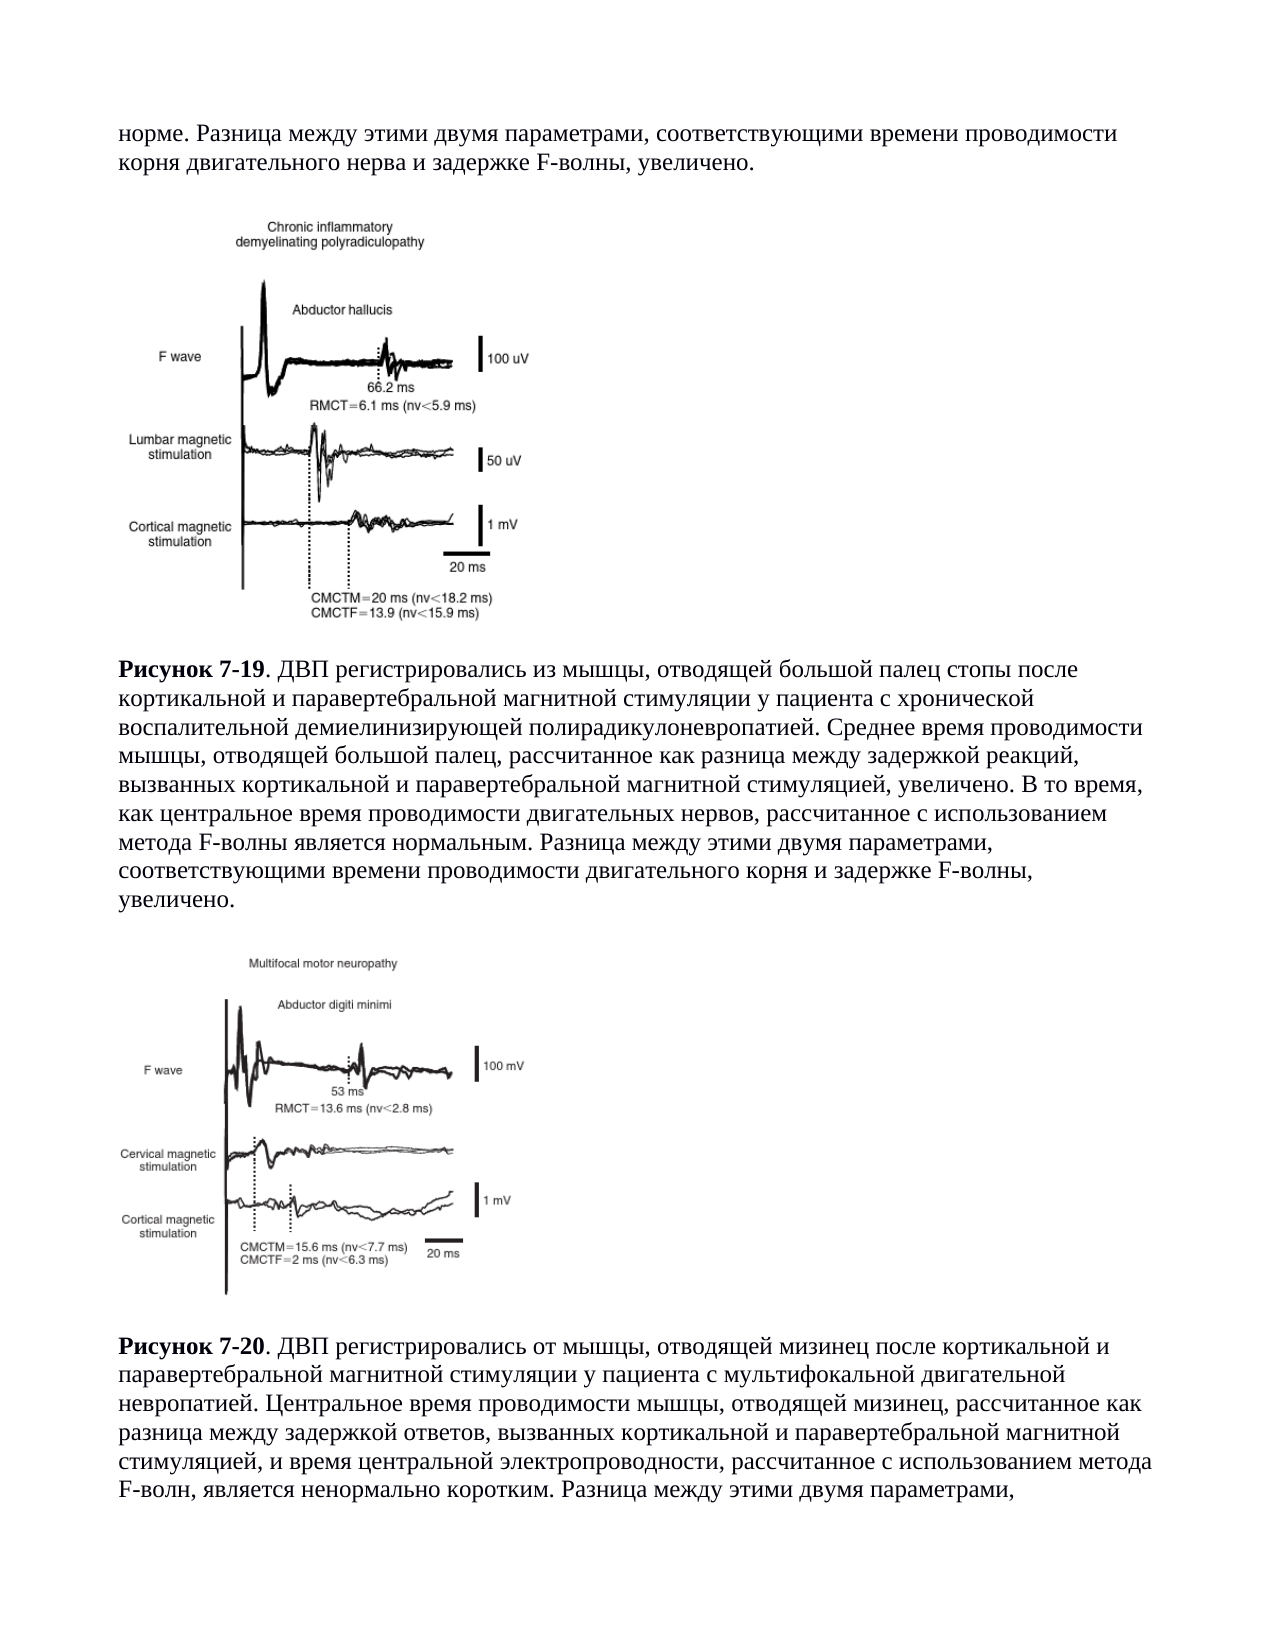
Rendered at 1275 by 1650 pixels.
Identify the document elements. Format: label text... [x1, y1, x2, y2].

picture [118, 204, 538, 626]
text норме. Разница между этими двумя параметрами, соответствующими времени проводимости корня двигательного нерва и задержке F-волны, увеличено. [118, 118, 1157, 176]
text Рисунок 7-20. ДВП регистрировались от мышцы, отводящей мизинец после кортикальной и паравертебральной магнитной стимуляции у пациента с мультифокальной двигательной невропатией. Центральное время проводимости мышцы, отводящей мизинец, рассчитанное как разница между задержкой ответов, вызванных кортикальной и паравертебральной магнитной стимуляцией, и время центральной электропроводности, рассчитанное с использованием метода F-волн, является ненормально коротким. Разница между этими двумя параметрами, [118, 1331, 1157, 1503]
text Рисунок 7-19. ДВП регистрировались из мышцы, отводящей большой палец стопы после кортикальной и паравертебральной магнитной стимуляции у пациента с хронической воспалительной демиелинизирующей полирадикулоневропатией. Среднее время проводимости мышцы, отводящей большой палец, рассчитанное как разница между задержкой реакций, вызванных кортикальной и паравертебральной магнитной стимуляцией, увеличено. В то время, как центральное время проводимости двигательных нервов, рассчитанное с использованием метода F-волны является нормальным. Разница между этими двумя параметрами, соответствующими времени проводимости двигательного корня и задержке F-волны, увеличено. [118, 654, 1157, 913]
picture [118, 941, 534, 1302]
